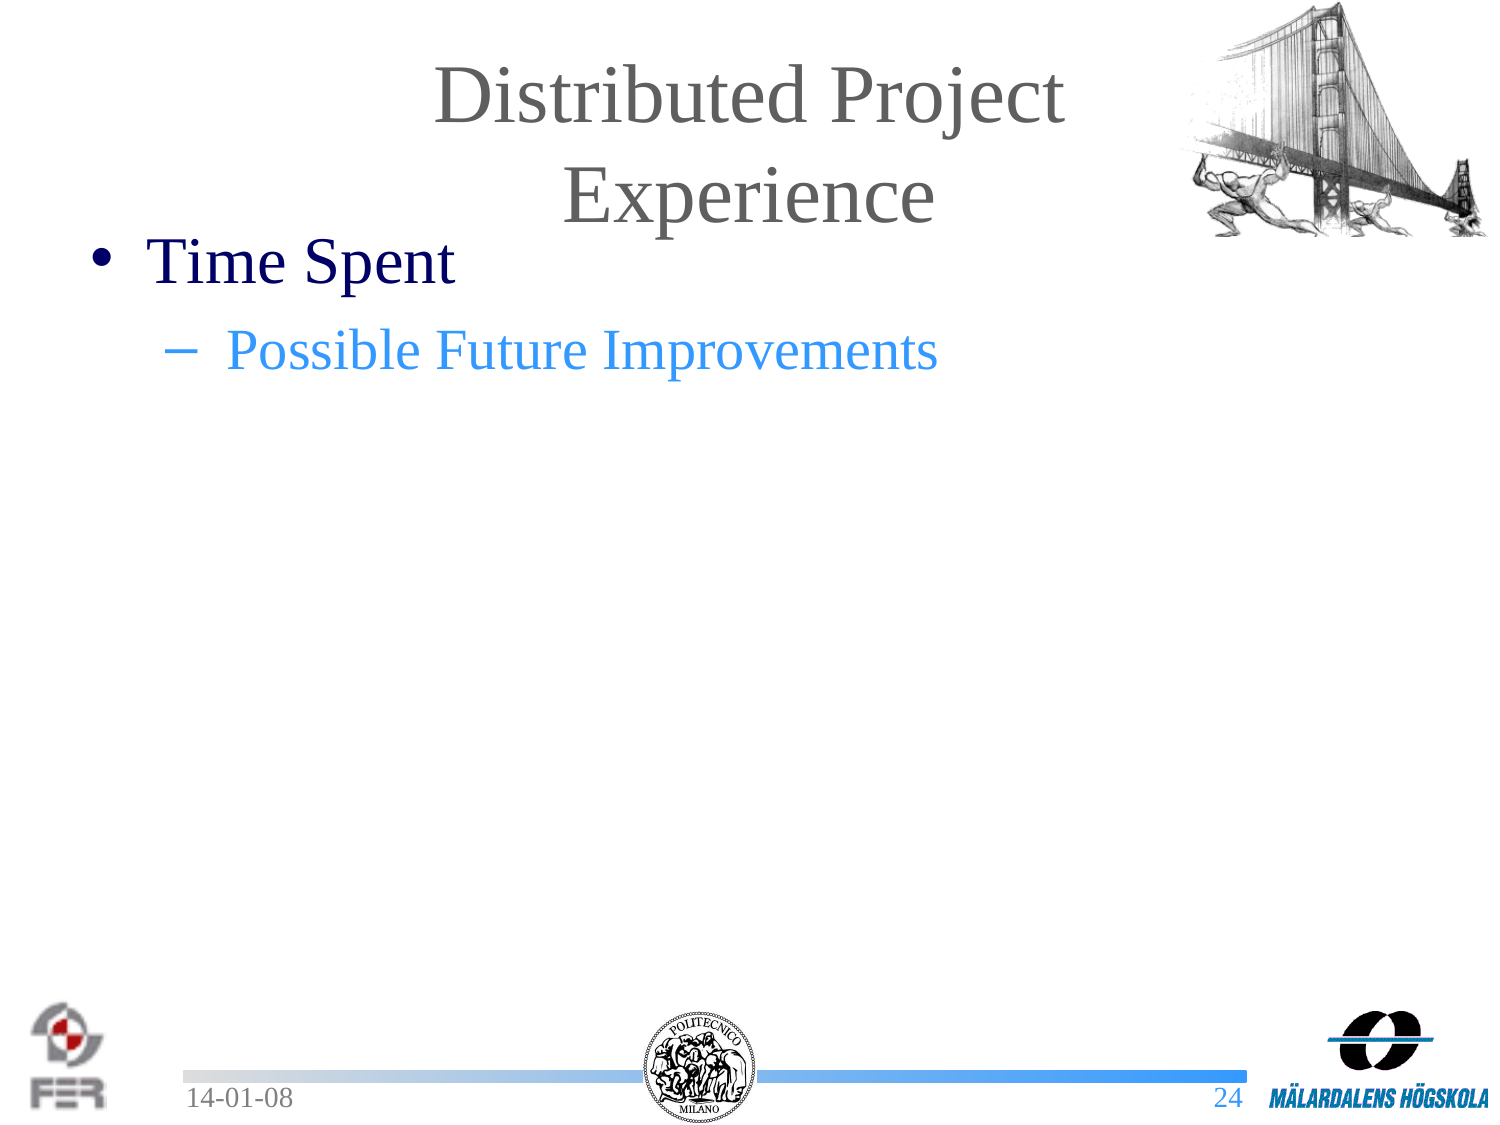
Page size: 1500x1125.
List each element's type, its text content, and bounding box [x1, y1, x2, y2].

picture [1269, 1011, 1488, 1108]
title Distributed Project Experience [75, 31, 1175, 209]
text_box [1186, 1070, 1258, 1114]
picture [643, 1011, 757, 1123]
text_box 14-01-08 [171, 1070, 396, 1114]
picture [1368, 1093, 1374, 1104]
picture [1175, 0, 1488, 237]
list Time Spent Possible Future Improvements [75, 209, 1426, 952]
picture [29, 987, 107, 1125]
picture [1454, 1091, 1459, 1108]
picture [1435, 1096, 1441, 1104]
